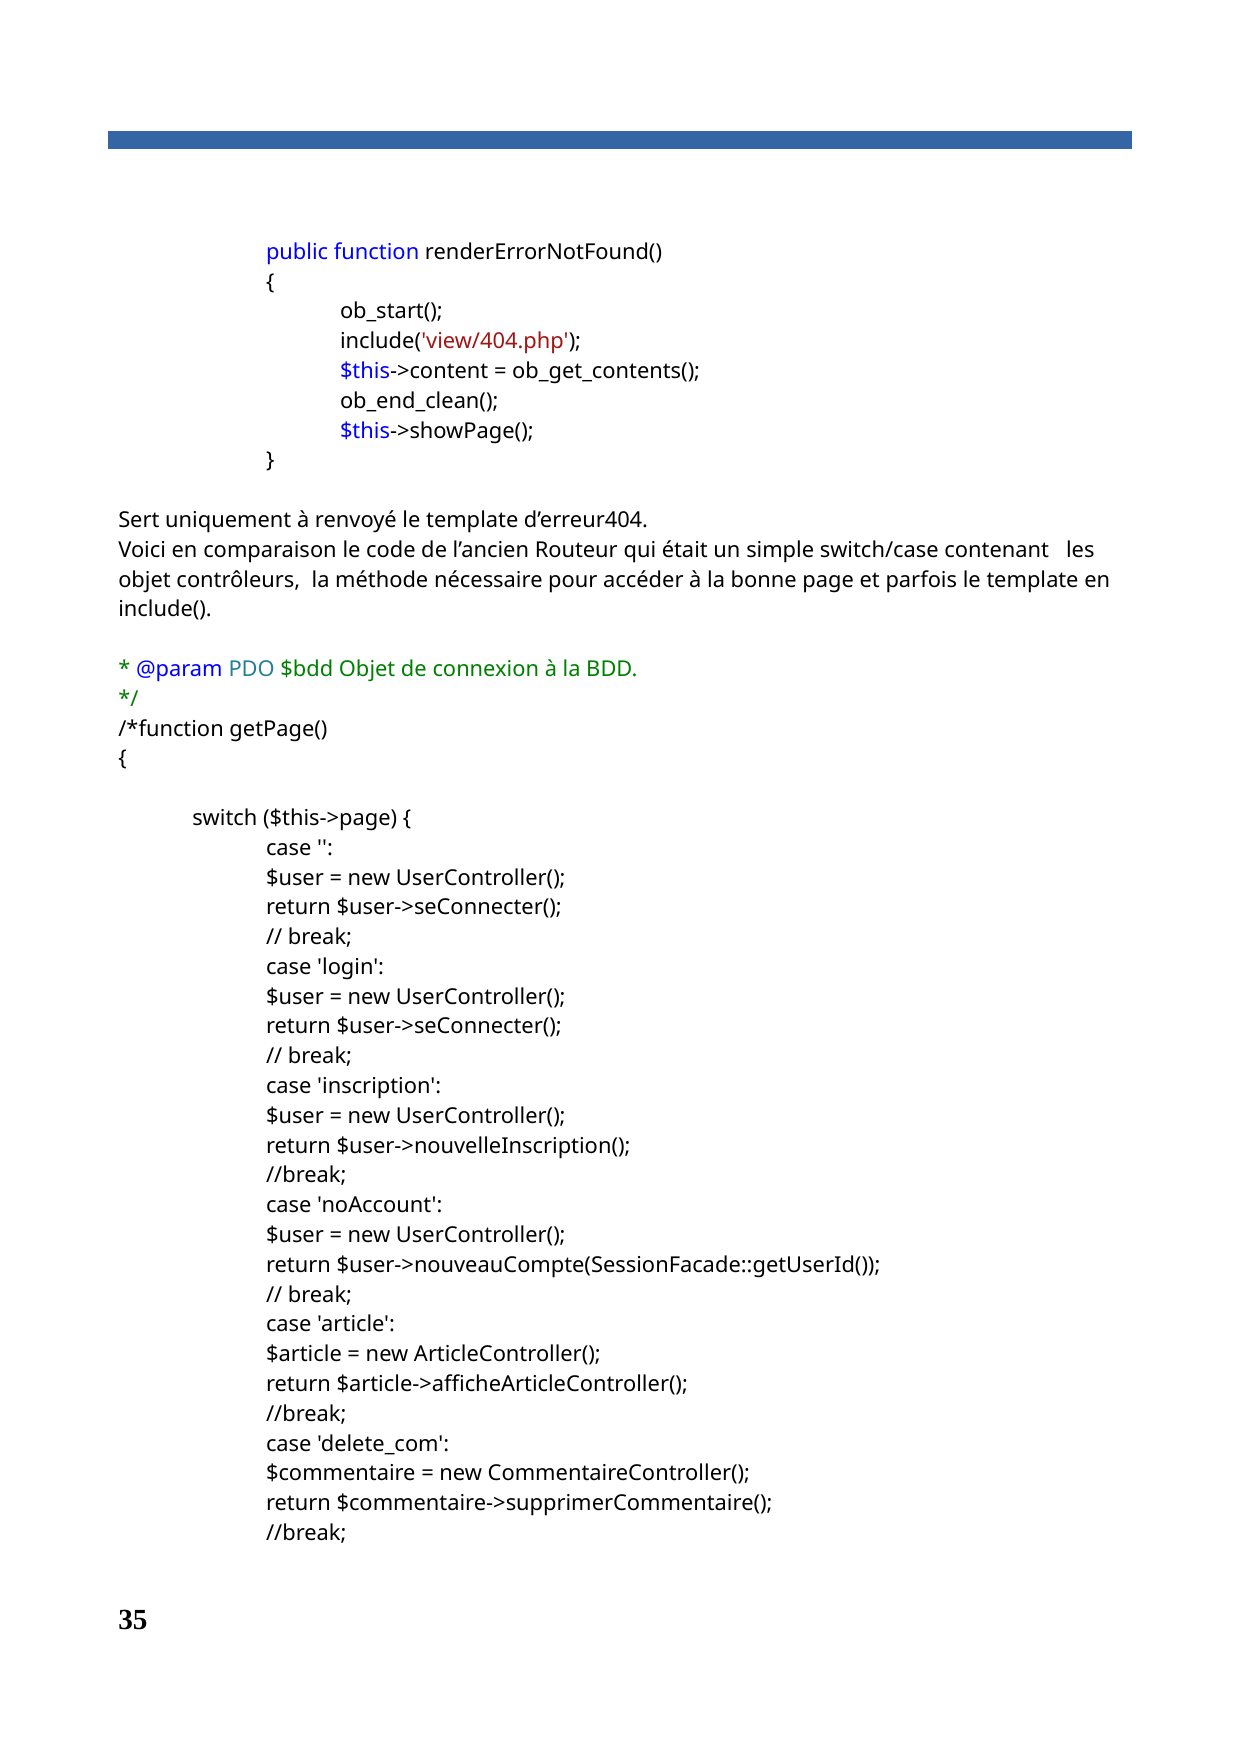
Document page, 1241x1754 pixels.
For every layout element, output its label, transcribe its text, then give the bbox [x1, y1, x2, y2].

text switch ($this->page) { [118, 802, 1122, 832]
text $article = new ArticleController(); [118, 1338, 1122, 1368]
text return $user->nouvelleInscription(); [118, 1129, 1122, 1159]
text $this->showPage(); [118, 415, 1122, 444]
text return $commentaire->supprimerCommentaire(); [118, 1487, 1122, 1517]
text //break; [118, 1517, 1122, 1547]
text include('view/404.php'); [118, 325, 1122, 355]
text ob_start(); [118, 296, 1122, 325]
text $user = new UserController(); [118, 981, 1122, 1010]
text $user = new UserController(); [118, 861, 1122, 891]
text $user = new UserController(); [118, 1219, 1122, 1249]
text { [118, 742, 1122, 772]
text case 'noAccount': [118, 1189, 1122, 1219]
text return $user->seConnecter(); [118, 1010, 1122, 1040]
text } [118, 444, 1122, 474]
text public function renderErrorNotFound() [118, 236, 1122, 266]
text //break; [118, 1159, 1122, 1189]
text return $user->nouveauCompte(SessionFacade::getUserId()); [118, 1249, 1122, 1278]
text Voici en comparaison le code de l’ancien Routeur qui était un simple switch/case contenant les objet contrôleurs, la méthode nécessaire pour accéder à la bonne page et parfois le template en include(). [118, 534, 1122, 623]
text Sert uniquement à renvoyé le template d’erreur404. [118, 504, 1122, 534]
text * @param PDO $bdd Objet de connexion à la BDD. [118, 653, 1122, 683]
text case 'inscription': [118, 1070, 1122, 1100]
text $this->content = ob_get_contents(); [118, 355, 1122, 385]
text case 'article': [118, 1308, 1122, 1338]
text // break; [118, 1278, 1122, 1308]
text return $user->seConnecter(); [118, 891, 1122, 921]
text */ [118, 683, 1122, 713]
text case '': [118, 832, 1122, 861]
text ob_end_clean(); [118, 385, 1122, 415]
text { [118, 266, 1122, 296]
text /*function getPage() [118, 713, 1122, 742]
text $user = new UserController(); [118, 1100, 1122, 1129]
text $commentaire = new CommentaireController(); [118, 1457, 1122, 1487]
text // break; [118, 921, 1122, 951]
text //break; [118, 1398, 1122, 1427]
text // break; [118, 1040, 1122, 1070]
text case 'delete_com': [118, 1427, 1122, 1457]
text case 'login': [118, 951, 1122, 981]
text return $article->afficheArticleController(); [118, 1368, 1122, 1398]
